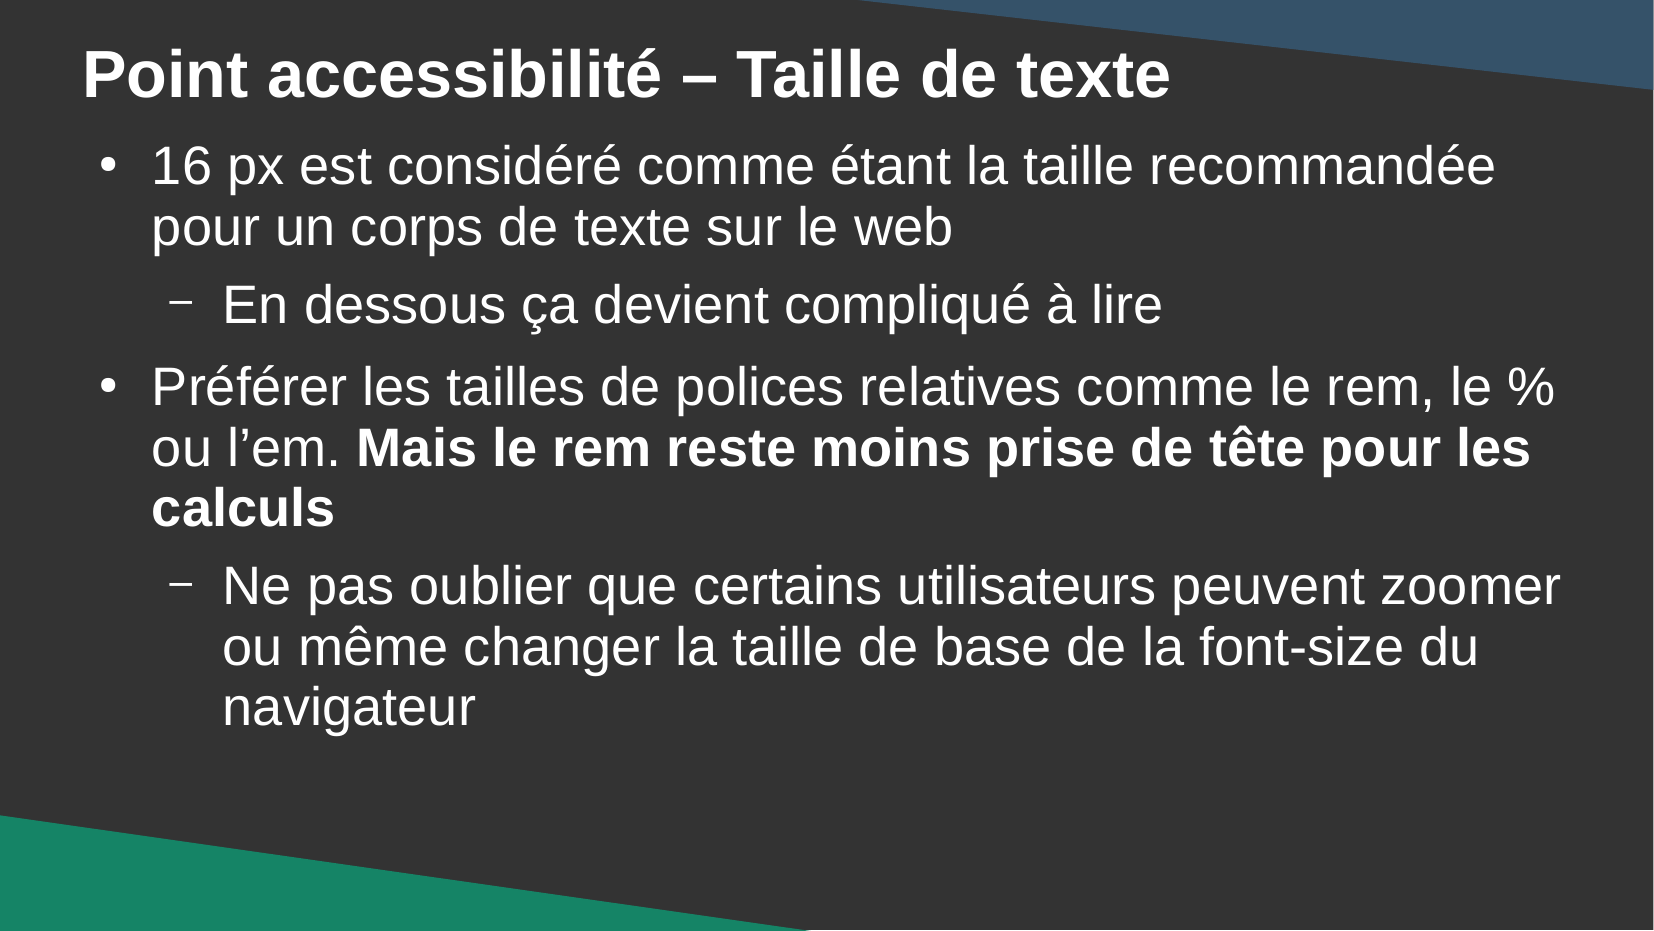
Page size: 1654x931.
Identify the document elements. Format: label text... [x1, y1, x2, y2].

title Point accessibilité – Taille de texte [82, 37, 1571, 122]
text_box [0, 815, 811, 931]
list 16 px est considéré comme étant la taille recommandée pour un corps de texte sur le web En dessous ça devient compliqué à lire Préférer les tailles de polices relatives comme le rem, le % ou l’em. Mais le rem reste moins prise de tête pour les calculs Ne pas oublier que certains utilisateurs peuvent zoomer ou même changer la taille de base de la font-size du navigateur [80, 135, 1605, 780]
text_box [857, 0, 1654, 90]
